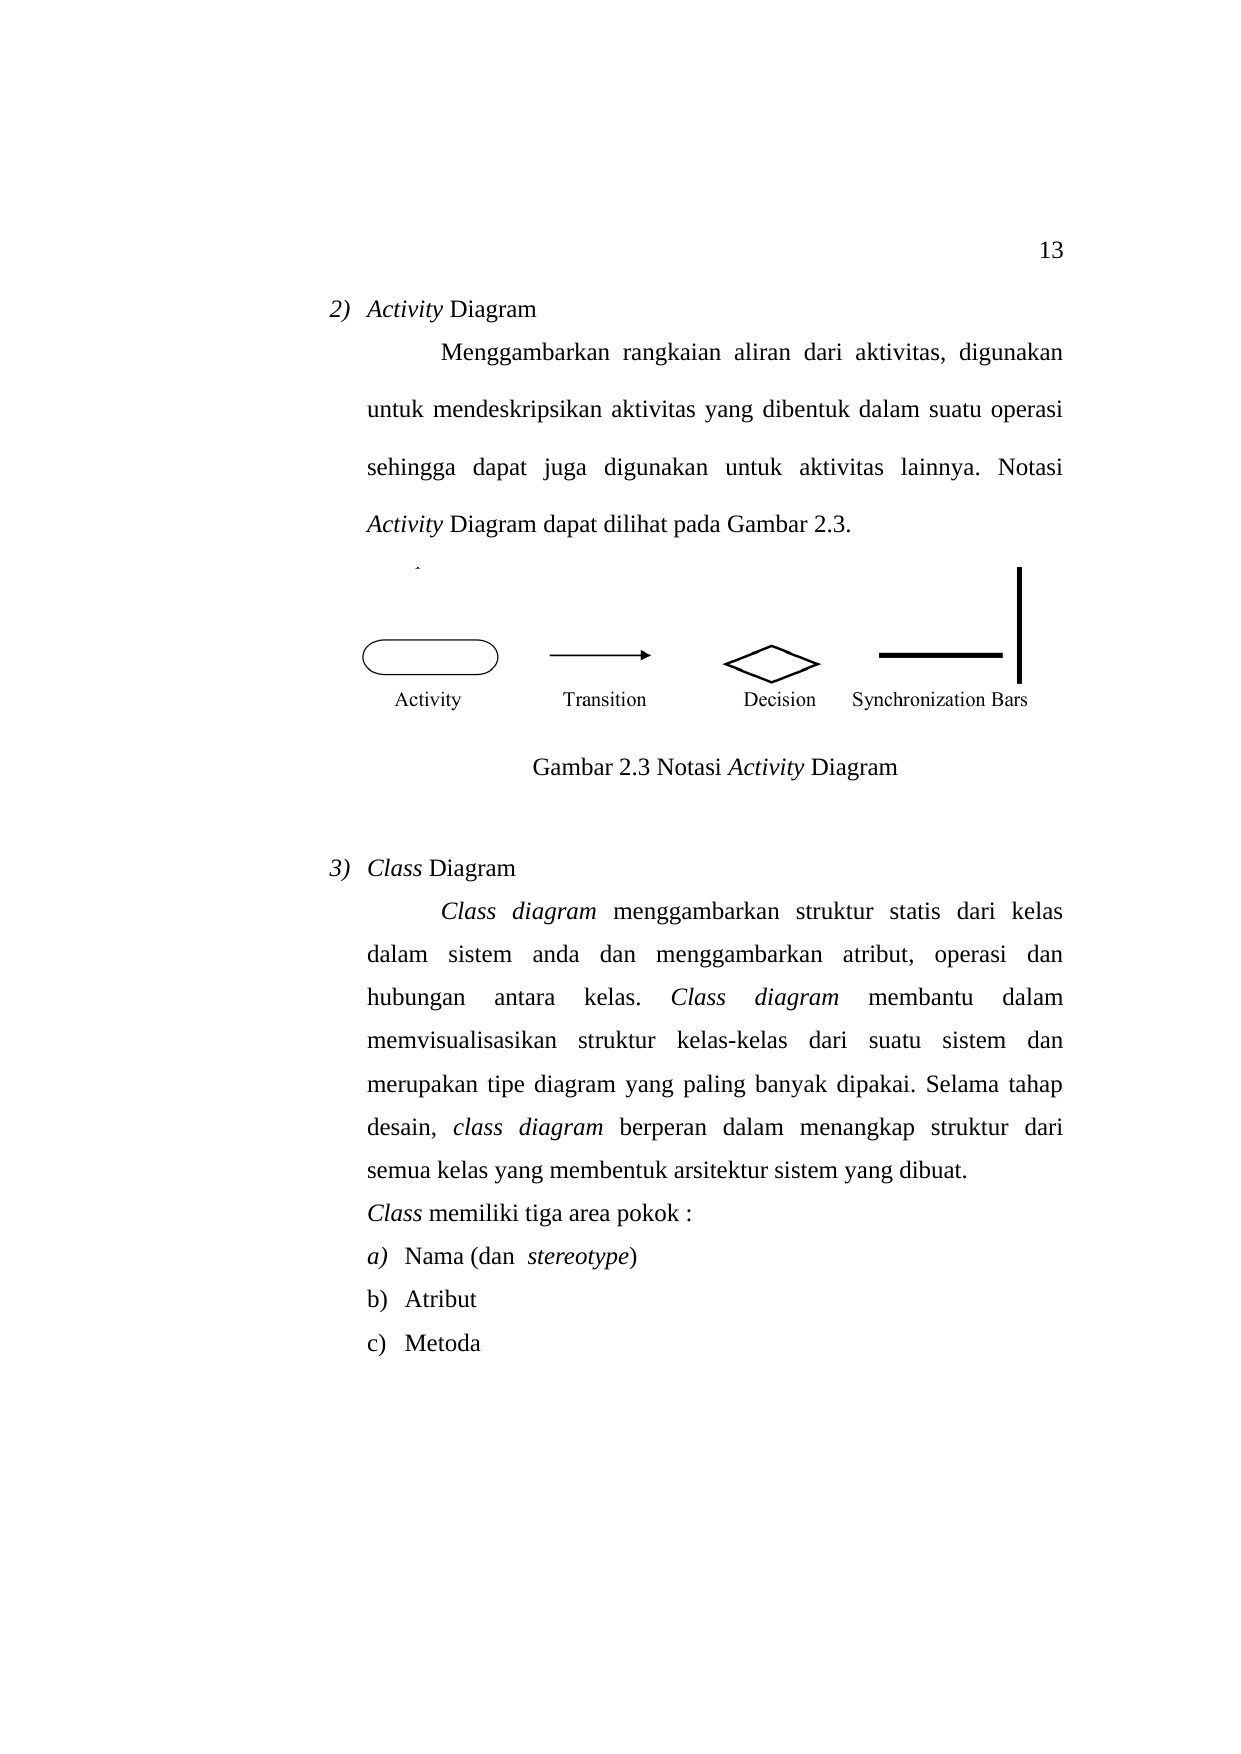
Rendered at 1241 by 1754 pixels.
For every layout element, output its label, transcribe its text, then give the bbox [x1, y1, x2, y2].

list Activity Diagram [329, 294, 1063, 322]
list Class Diagram [329, 853, 1063, 882]
text Class diagram menggambarkan struktur statis dari kelas dalam sistem anda dan menggambarkan atribut, operasi dan hubungan antara kelas. Class diagram membantu dalam memvisualisasikan struktur kelas-kelas dari suatu sistem dan merupakan tipe diagram yang paling banyak dipakai. Selama tahap desain, class diagram berperan dalam menangkap struktur dari semua kelas yang membentuk arsitektur sistem yang dibuat. [367, 896, 1063, 1184]
list Metoda [367, 1328, 1063, 1357]
list Atribut [367, 1284, 1063, 1313]
list Nama (dan stereotype) [367, 1241, 1063, 1270]
picture [352, 567, 1050, 738]
text Menggambarkan rangkaian aliran dari aktivitas, digunakan untuk mendeskripsikan aktivitas yang dibentuk dalam suatu operasi sehingga dapat juga digunakan untuk aktivitas lainnya. Notasi Activity Diagram dapat dilihat pada Gambar 2.3. [367, 337, 1063, 538]
text Class memiliki tiga area pokok : [367, 1198, 1063, 1227]
text Gambar 2.3 Notasi Activity Diagram [367, 738, 1063, 781]
